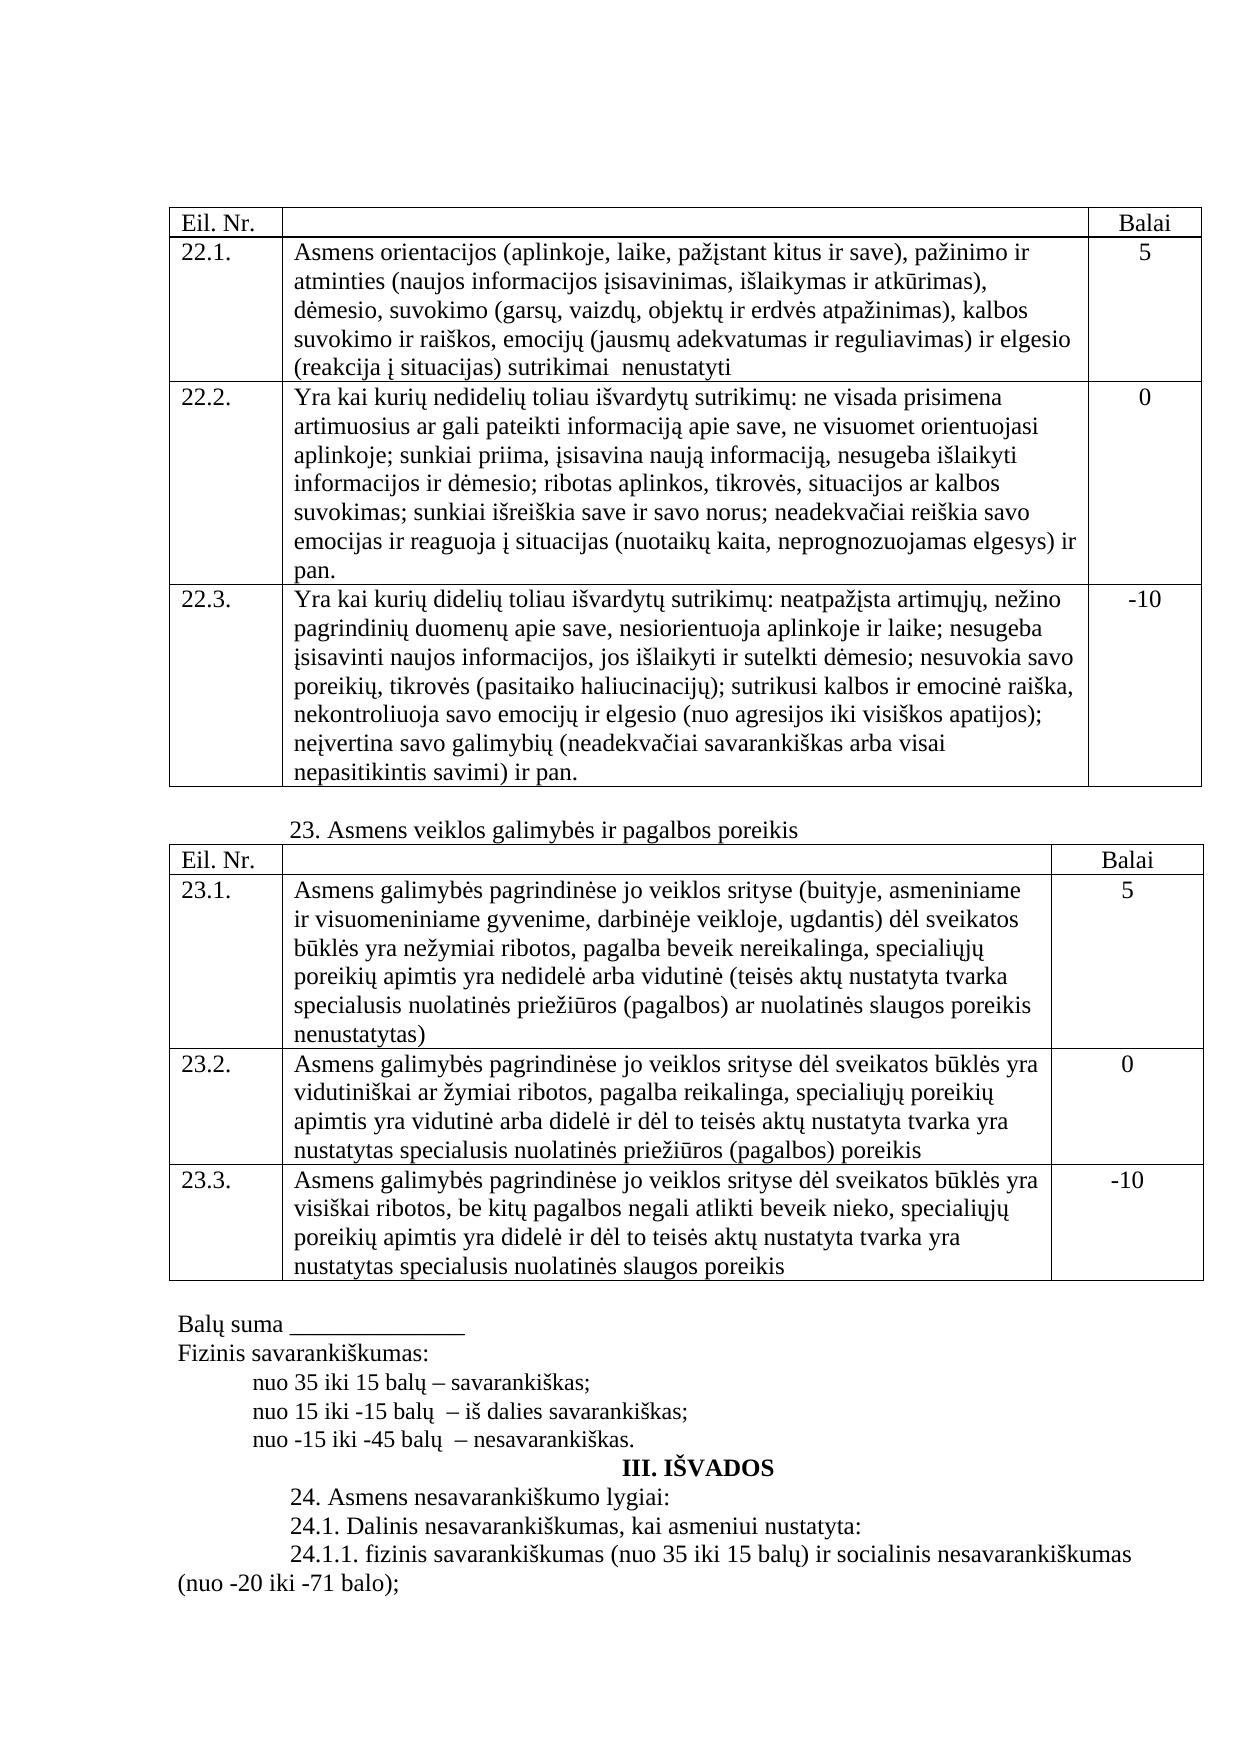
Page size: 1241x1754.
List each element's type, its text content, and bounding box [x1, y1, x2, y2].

table_header Balai [1052, 845, 1203, 874]
table_cell -10 [1052, 1165, 1203, 1280]
table_header Balai [1089, 208, 1201, 236]
table_cell 23.2. [170, 1049, 282, 1164]
table_cell Asmens galimybės pagrindinėse jo veiklos srityse (buityje, asmeniniame ir visuomeniniame gyvenime, darbinėje veikloje, ugdantis) dėl sveikatos būklės yra nežymiai ribotos, pagalba beveik nereikalinga, specialiųjų poreikių apimtis yra nedidelė arba vidutinė (teisės aktų nustatyta tvarka specialusis nuolatinės priežiūros (pagalbos) ar nuolatinės slaugos poreikis nenustatytas) [283, 875, 1051, 1048]
table_header Eil. Nr. [170, 845, 282, 874]
text nuo 15 iki -15 balų – iš dalies savarankiškas; [252, 1396, 1181, 1424]
table_cell Asmens galimybės pagrindinėse jo veiklos srityse dėl sveikatos būklės yra visiškai ribotos, be kitų pagalbos negali atlikti beveik nieko, specialiųjų poreikių apimtis yra didelė ir dėl to teisės aktų nustatyta tvarka yra nustatytas specialusis nuolatinės slaugos poreikis [283, 1165, 1051, 1280]
table_cell 22.2. [170, 382, 282, 583]
text 24.1. Dalinis nesavarankiškumas, kai asmeniui nustatyta: [177, 1511, 1181, 1539]
table_cell -10 [1089, 585, 1201, 786]
text Balų suma ______________ [177, 1309, 1181, 1338]
table_cell Asmens galimybės pagrindinėse jo veiklos srityse dėl sveikatos būklės yra vidutiniškai ar žymiai ribotos, pagalba reikalinga, specialiųjų poreikių apimtis yra vidutinė arba didelė ir dėl to teisės aktų nustatyta tvarka yra nustatytas specialusis nuolatinės priežiūros (pagalbos) poreikis [283, 1049, 1051, 1164]
table_cell 0 [1089, 382, 1201, 583]
text 23. Asmens veiklos galimybės ir pagalbos poreikis [289, 816, 1181, 844]
table_cell Yra kai kurių didelių toliau išvardytų sutrikimų: neatpažįsta artimųjų, nežino pagrindinių duomenų apie save, nesiorientuoja aplinkoje ir laike; nesugeba įsisavinti naujos informacijos, jos išlaikyti ir sutelkti dėmesio; nesuvokia savo poreikių, tikrovės (pasitaiko haliucinacijų); sutrikusi kalbos ir emocinė raiška, nekontroliuoja savo emocijų ir elgesio (nuo agresijos iki visiškos apatijos); neįvertina savo galimybių (neadekvačiai savarankiškas arba visai nepasitikintis savimi) ir pan. [283, 585, 1088, 786]
table_header [283, 208, 1088, 236]
table_cell Yra kai kurių nedidelių toliau išvardytų sutrikimų: ne visada prisimena artimuosius ar gali pateikti informaciją apie save, ne visuomet orientuojasi aplinkoje; sunkiai priima, įsisavina naują informaciją, nesugeba išlaikyti informacijos ir dėmesio; ribotas aplinkos, tikrovės, situacijos ar kalbos suvokimas; sunkiai išreiškia save ir savo norus; neadekvačiai reiškia savo emocijas ir reaguoja į situacijas (nuotaikų kaita, neprognozuojamas elgesys) ir pan. [283, 382, 1088, 583]
table_cell 22.3. [170, 585, 282, 786]
table_header Eil. Nr. [170, 208, 282, 236]
text III. IŠVADOS [215, 1453, 1181, 1482]
table_cell 0 [1052, 1049, 1203, 1164]
text 24.1.1. fizinis savarankiškumas (nuo 35 iki 15 balų) ir socialinis nesavarankiškumas (nuo -20 iki -71 balo); [177, 1539, 1181, 1597]
table_cell 23.1. [170, 875, 282, 1048]
table_header [283, 845, 1051, 874]
text 24. Asmens nesavarankiškumo lygiai: [177, 1482, 1181, 1511]
table_cell 5 [1089, 238, 1201, 381]
text Fizinis savarankiškumas: [177, 1338, 1181, 1367]
text nuo -15 iki -45 balų – nesavarankiškas. [252, 1424, 1181, 1453]
text nuo 35 iki 15 balų – savarankiškas; [252, 1367, 1181, 1396]
table_cell Asmens orientacijos (aplinkoje, laike, pažįstant kitus ir save), pažinimo ir atminties (naujos informacijos įsisavinimas, išlaikymas ir atkūrimas), dėmesio, suvokimo (garsų, vaizdų, objektų ir erdvės atpažinimas), kalbos suvokimo ir raiškos, emocijų (jausmų adekvatumas ir reguliavimas) ir elgesio (reakcija į situacijas) sutrikimai nenustatyti [283, 238, 1088, 381]
table_cell 23.3. [170, 1165, 282, 1280]
table_cell 22.1. [170, 238, 282, 381]
table_cell 5 [1052, 875, 1203, 1048]
